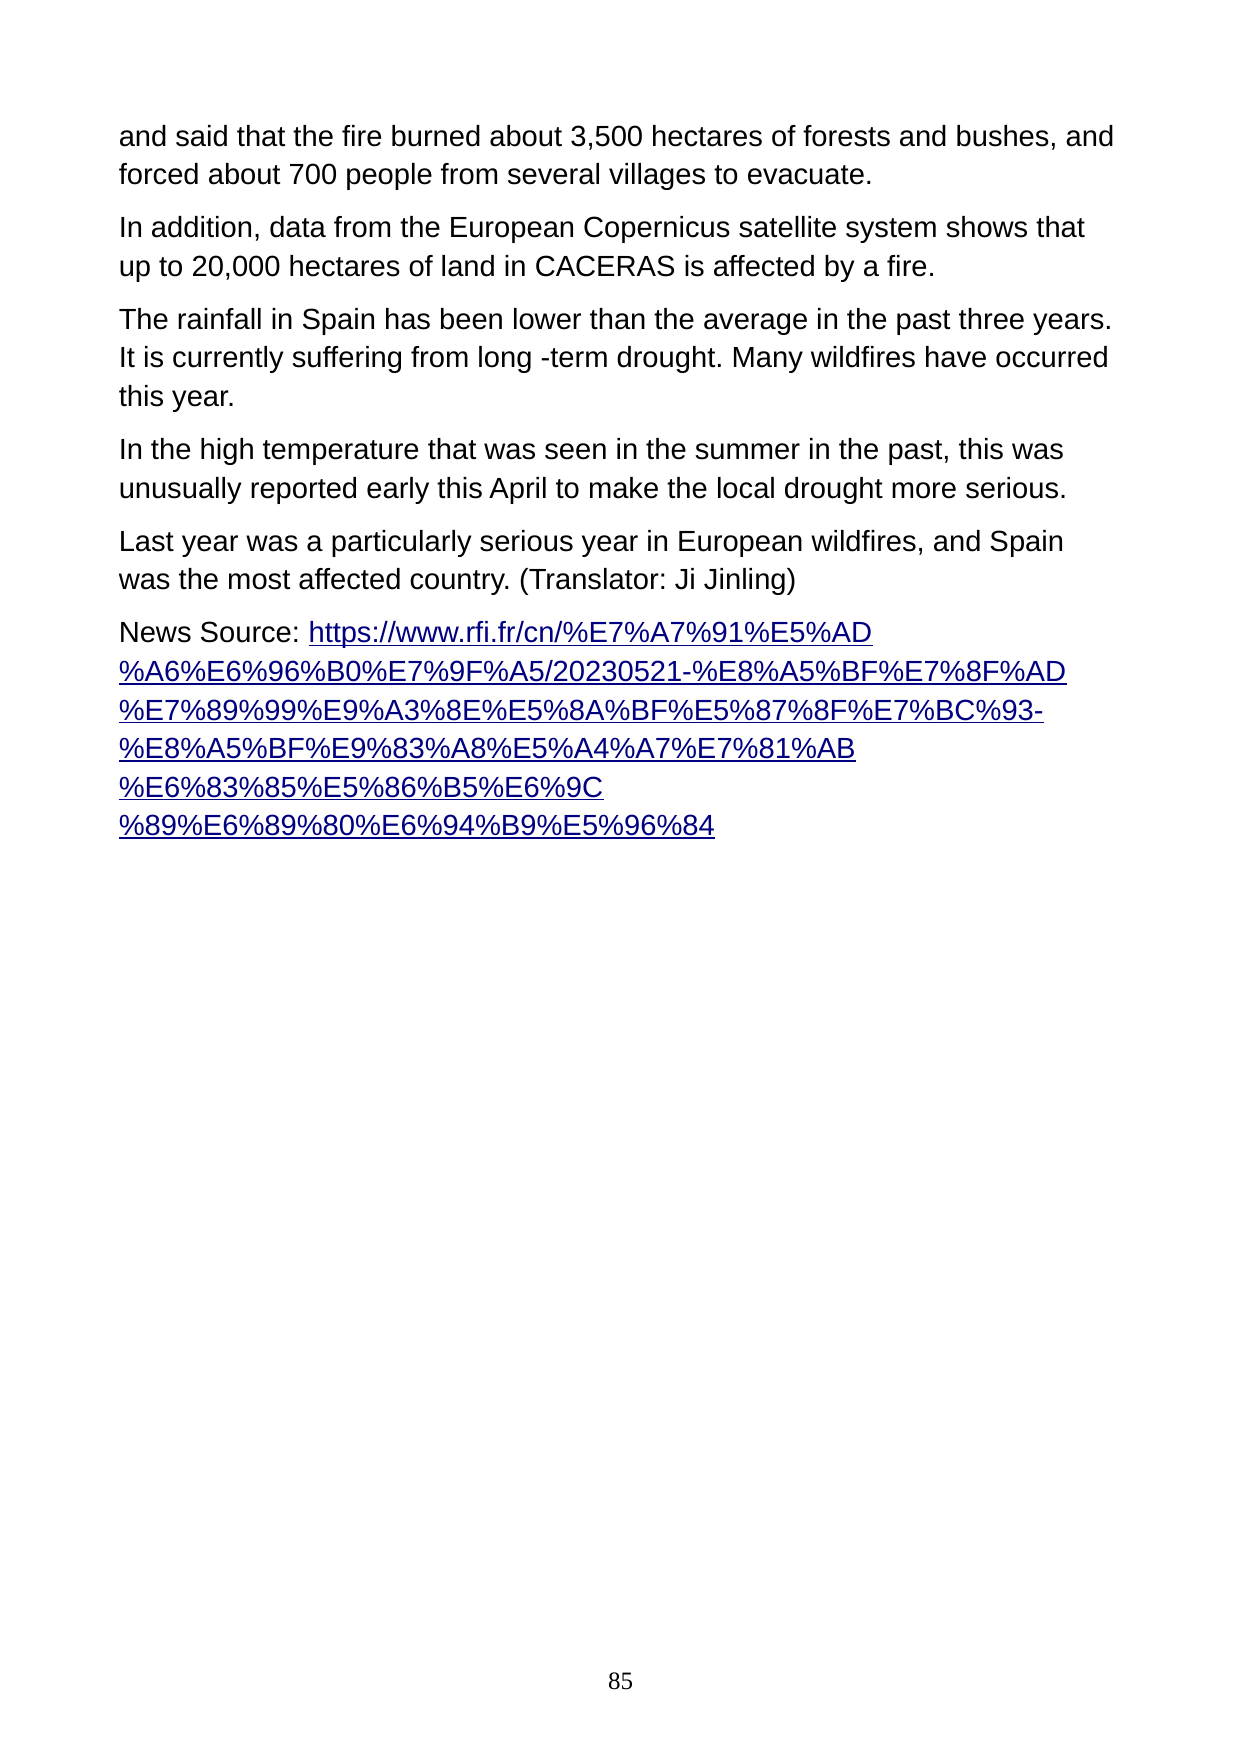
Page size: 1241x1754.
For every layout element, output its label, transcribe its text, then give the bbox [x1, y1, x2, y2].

text In the high temperature that was seen in the summer in the past, this was unusually reported early this April to make the local drought more serious. [118, 432, 1122, 504]
text News Source: https://www.rfi.fr/cn/%E7%A7%91%E5%AD%A6%E6%96%B0%E7%9F%A5/20230521-%E8%A5%BF%E7%8F%AD%E7%89%99%E9%A3%8E%E5%8A%BF%E5%87%8F%E7%BC%93-%E8%A5%BF%E9%83%A8%E5%A4%A7%E7%81%AB%E6%83%85%E5%86%B5%E6%9C%89%E6%89%80%E6%94%B9%E5%96%84 [118, 615, 1122, 842]
text and said that the fire burned about 3,500 hectares of forests and bushes, and forced about 700 people from several villages to evacuate. [118, 118, 1122, 191]
text Last year was a particularly serious year in European wildfires, and Spain was the most affected country. (Translator: Ji Jinling) [118, 524, 1122, 596]
text In addition, data from the European Copernicus satellite system shows that up to 20,000 hectares of land in CACERAS is affected by a fire. [118, 210, 1122, 282]
text The rainfall in Spain has been lower than the average in the past three years. It is currently suffering from long -term drought. Many wildfires have occurred this year. [118, 302, 1122, 412]
